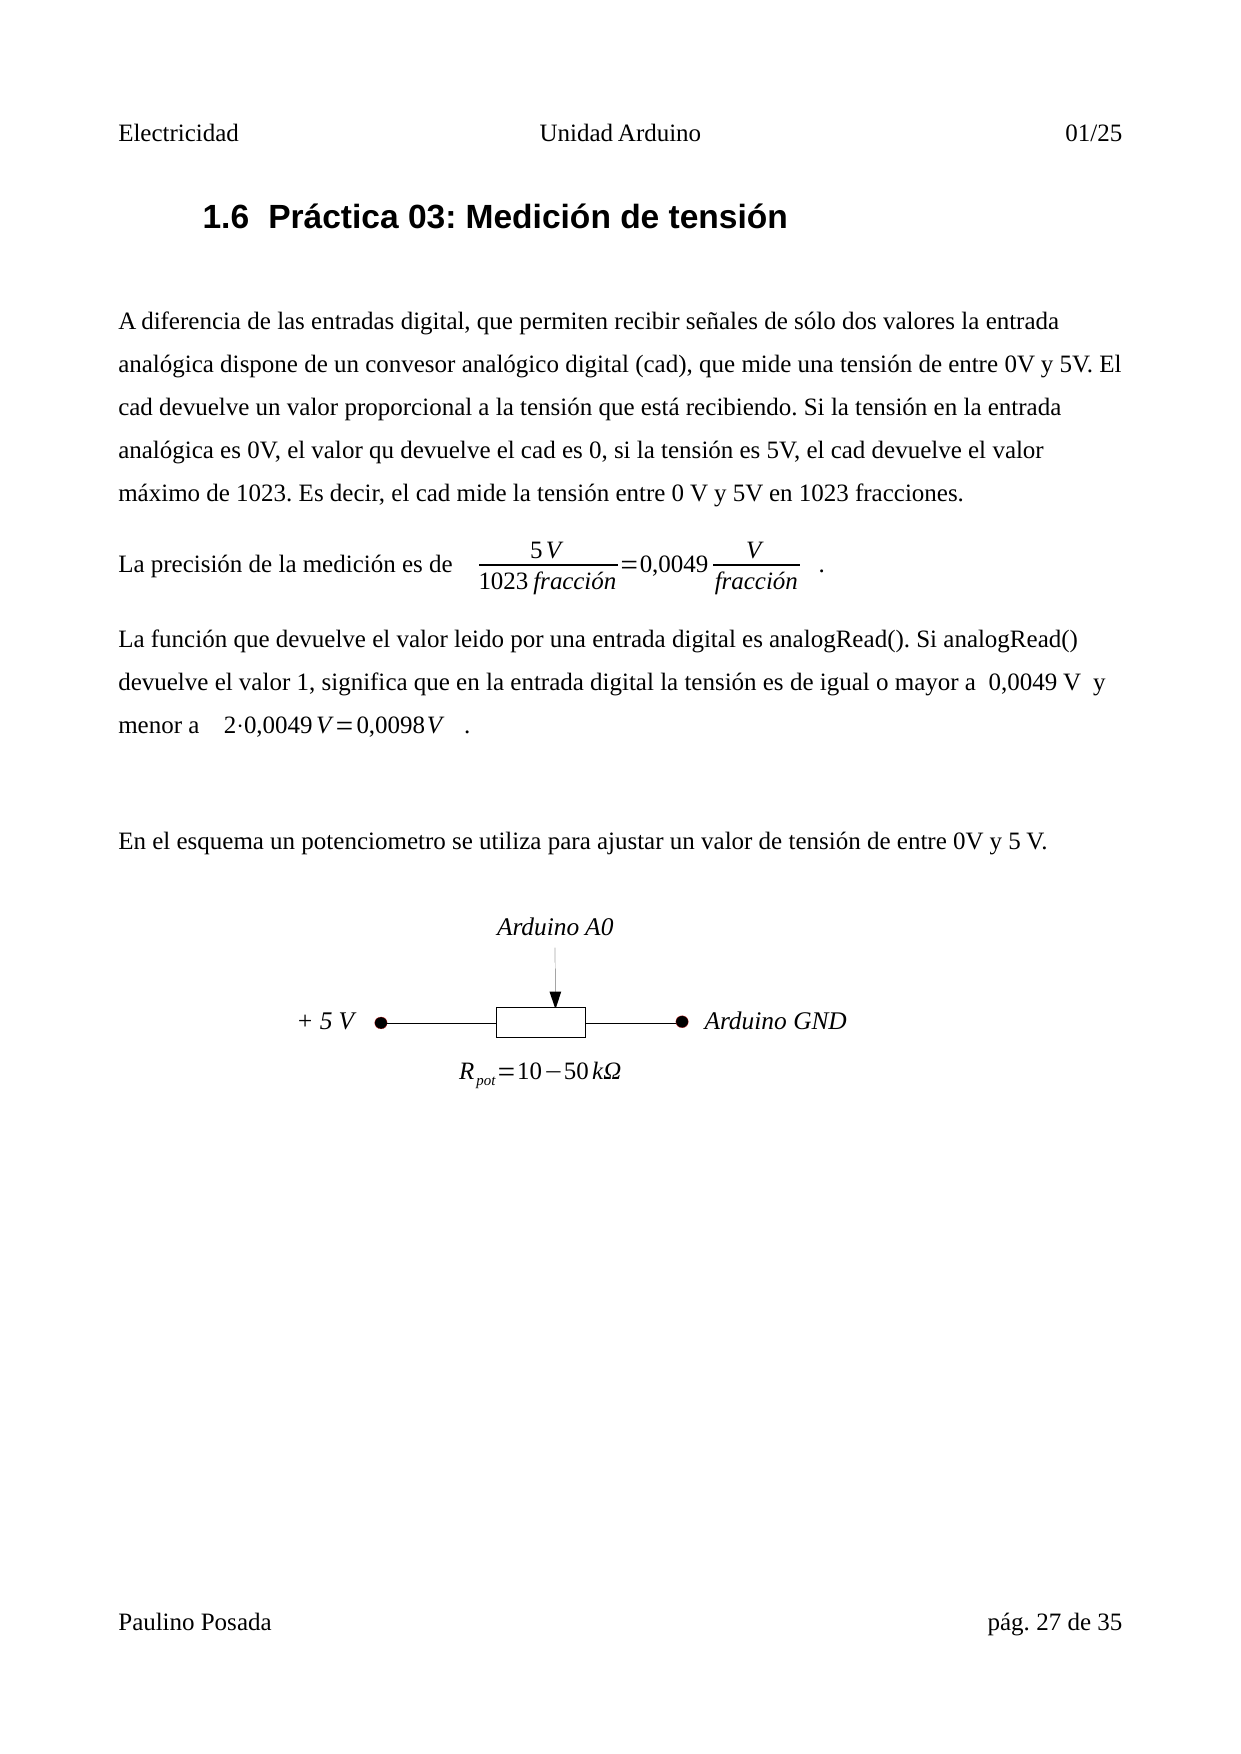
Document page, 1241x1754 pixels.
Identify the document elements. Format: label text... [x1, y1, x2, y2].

text La precisión de la medición es de . [118, 536, 1122, 595]
text A diferencia de las entradas digital, que permiten recibir señales de sólo dos valores la entrada analógica dispone de un convesor analógico digital (cad), que mide una tensión de entre 0V y 5V. El cad devuelve un valor proporcional a la tensión que está recibiendo. Si la tensión en la entrada analógica es 0V, el valor qu devuelve el cad es 0, si la tensión es 5V, el cad devuelve el valor máximo de 1023. Es decir, el cad mide la tensión entre 0 V y 5V en 1023 fracciones. [118, 306, 1122, 507]
text La función que devuelve el valor leido por una entrada digital es analogRead(). Si analogRead() devuelve el valor 1, significa que en la entrada digital la tensión es de igual o mayor a 0,0049 V y menor a . [118, 624, 1122, 739]
subtitle Práctica 03: Medición de tensión [193, 197, 1122, 236]
text En el esquema un potenciometro se utiliza para ajustar un valor de tensión de entre 0V y 5 V. [118, 826, 1122, 854]
